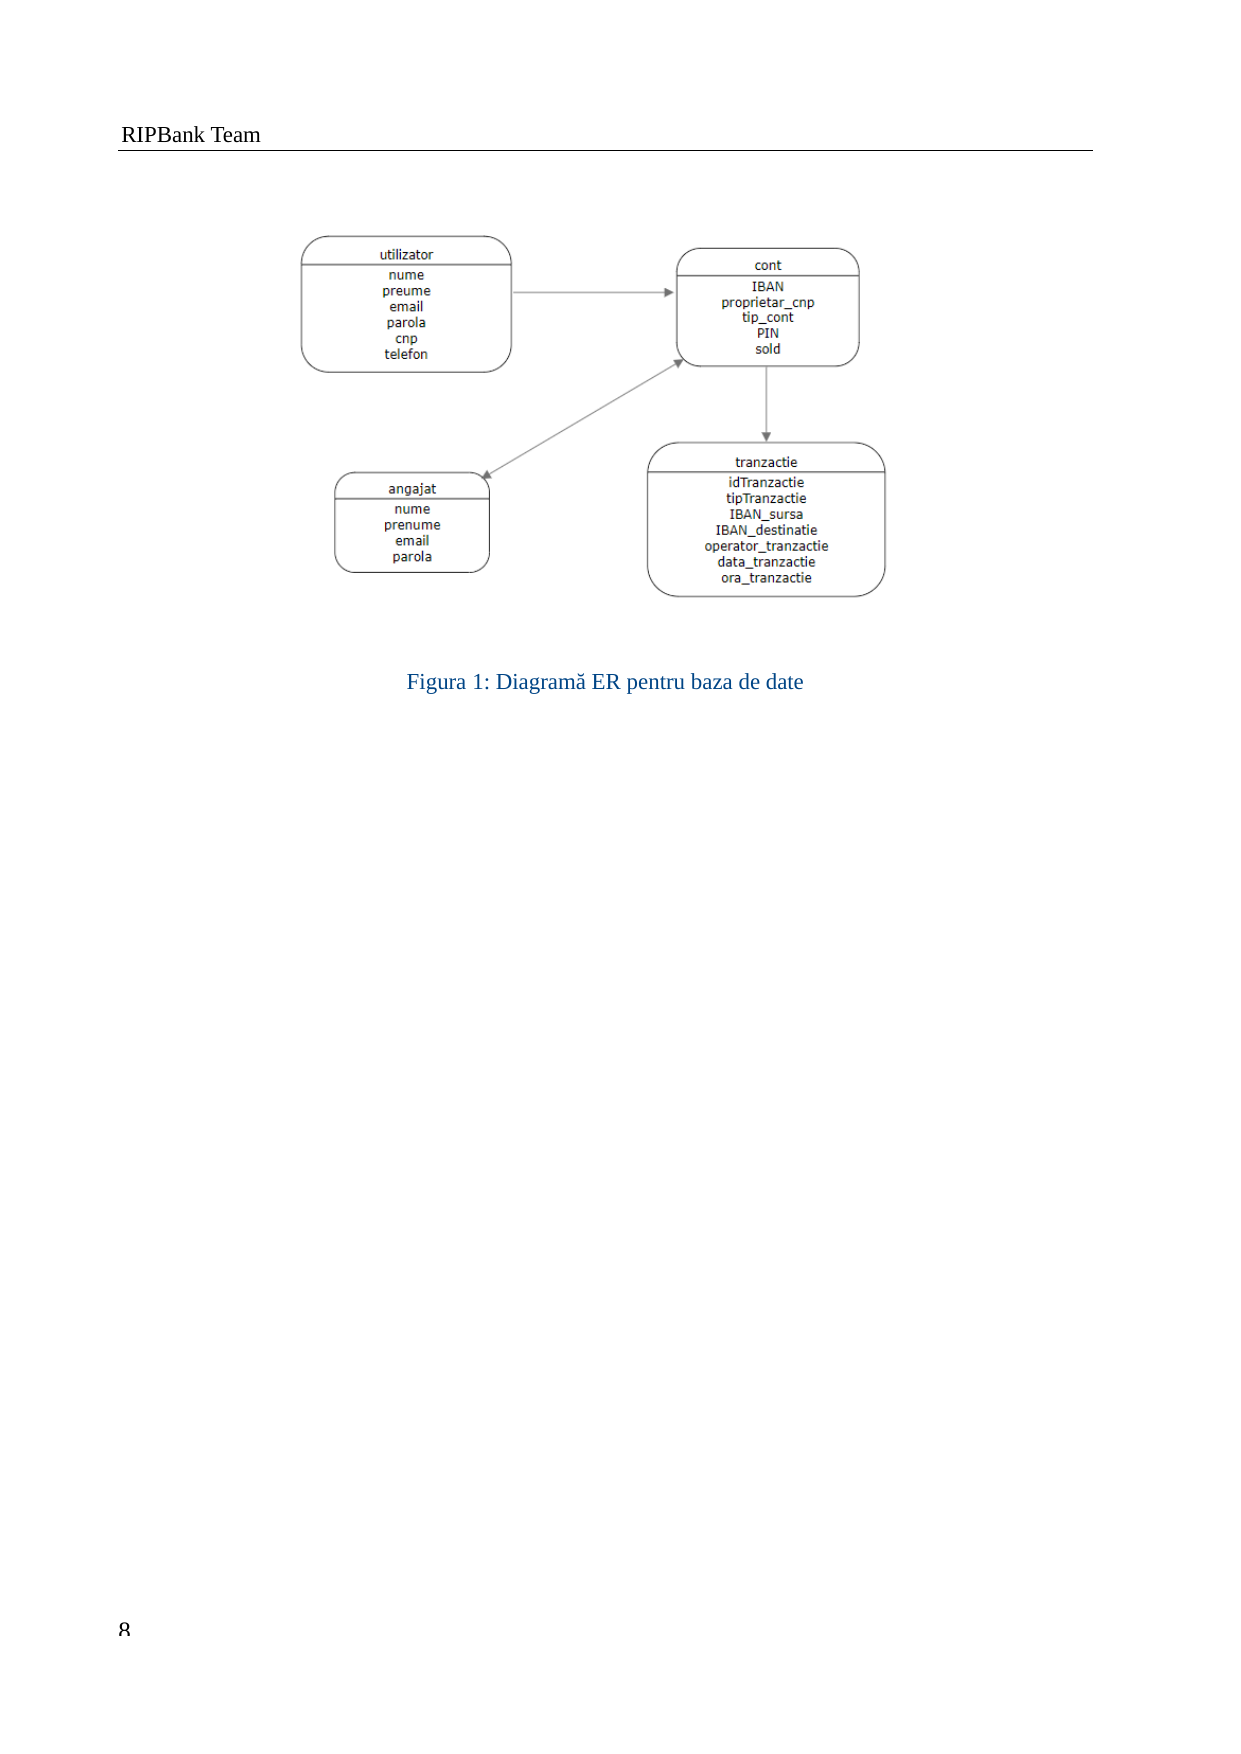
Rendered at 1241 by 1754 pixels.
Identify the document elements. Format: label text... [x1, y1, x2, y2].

picture [260, 180, 950, 663]
text Figura 1: Diagramă ER pentru baza de date [261, 663, 950, 694]
